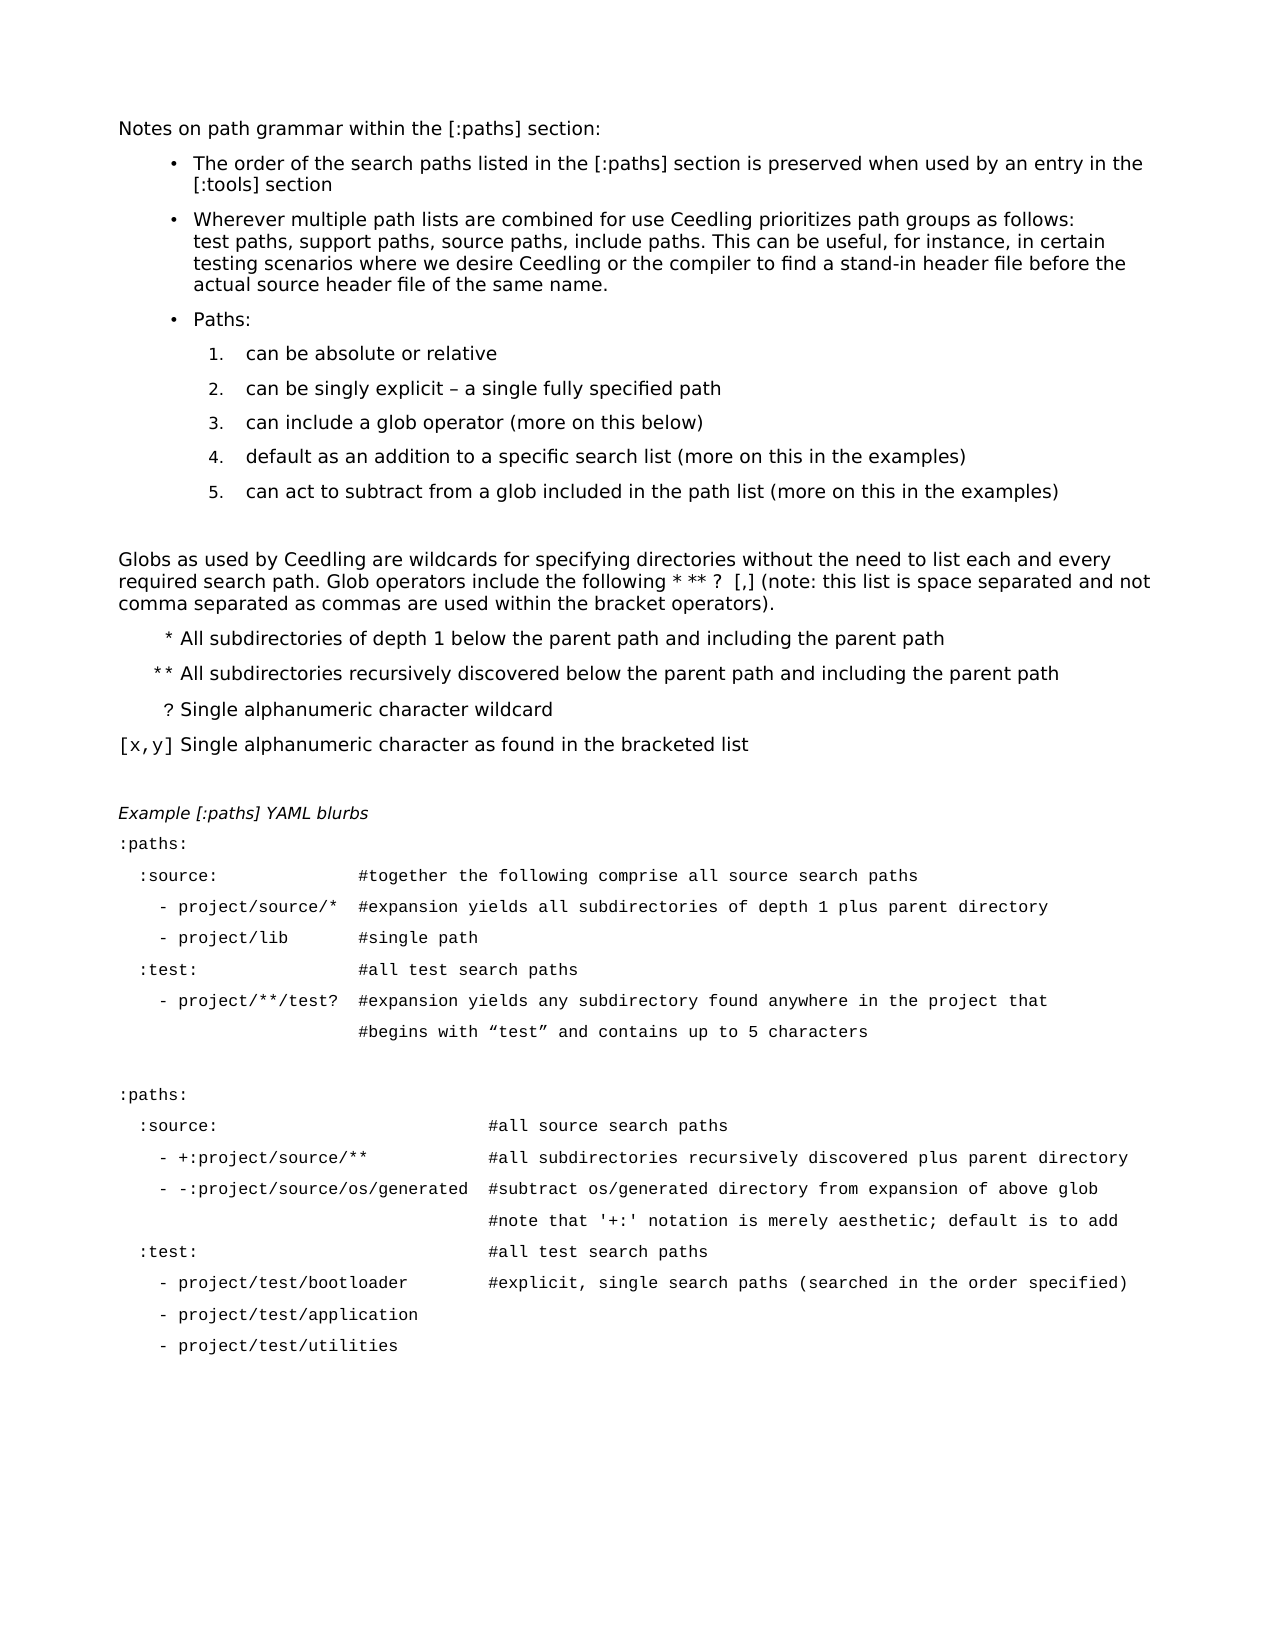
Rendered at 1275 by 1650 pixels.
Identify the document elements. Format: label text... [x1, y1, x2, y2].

text - +:project/source/** #all subdirectories recursively discovered plus parent directory [118, 1149, 1157, 1168]
text :paths: [118, 1087, 1157, 1106]
text - project/test/application [118, 1306, 1157, 1325]
list The order of the search paths listed in the [:paths] section is preserved when used by an entry in the [:tools] section [171, 152, 1157, 196]
text :source: #all source search paths [118, 1118, 1157, 1137]
text ? Single alphanumeric character wildcard [118, 698, 1157, 722]
text :test: #all test search paths [118, 961, 1157, 980]
list Paths: [171, 309, 1157, 331]
text - project/**/test? #expansion yields any subdirectory found anywhere in the project that [118, 993, 1157, 1011]
text ** All subdirectories recursively discovered below the parent path and including the parent path [118, 663, 1157, 686]
list Wherever multiple path lists are combined for use Ceedling prioritizes path groups as follows: test paths, support paths, source paths, include paths. This can be useful, for instance, in certain testing scenarios where we desire Ceedling or the compiler to find a stand-in header file before the actual source header file of the same name. [171, 209, 1157, 296]
text :source: #together the following comprise all source search paths [118, 867, 1157, 886]
text :test: #all test search paths [118, 1243, 1157, 1262]
text - project/test/utilities [118, 1337, 1157, 1356]
text #begins with “test” and contains up to 5 characters [118, 1024, 1157, 1043]
text - project/test/bootloader #explicit, single search paths (searched in the order specified) [118, 1275, 1157, 1294]
text - project/lib #single path [118, 930, 1157, 949]
text Notes on path grammar within the [:paths] section: [118, 118, 1157, 140]
list can act to subtract from a glob included in the path list (more on this in the examples) [208, 481, 1157, 502]
list can be singly explicit – a single fully specified path [208, 377, 1157, 399]
text Globs as used by Ceedling are wildcards for specifying directories without the need to list each and every required search path. Glob operators include the following * ** ? [,] (note: this list is space separated and not comma separated as commas are used within the bracket operators). [118, 549, 1157, 615]
text #note that '+:' notation is merely aesthetic; default is to add [118, 1212, 1157, 1231]
text [x,y] Single alphanumeric character as found in the bracketed list [118, 734, 1157, 757]
text :paths: [118, 836, 1157, 855]
list default as an addition to a specific search list (more on this in the examples) [208, 446, 1157, 468]
list can be absolute or relative [208, 343, 1157, 365]
text Example [:paths] YAML blurbs [118, 804, 1157, 823]
text - -:project/source/os/generated #subtract os/generated directory from expansion of above glob [118, 1181, 1157, 1199]
list can include a glob operator (more on this below) [208, 412, 1157, 434]
text - project/source/* #expansion yields all subdirectories of depth 1 plus parent directory [118, 898, 1157, 917]
text * All subdirectories of depth 1 below the parent path and including the parent path [118, 627, 1157, 651]
